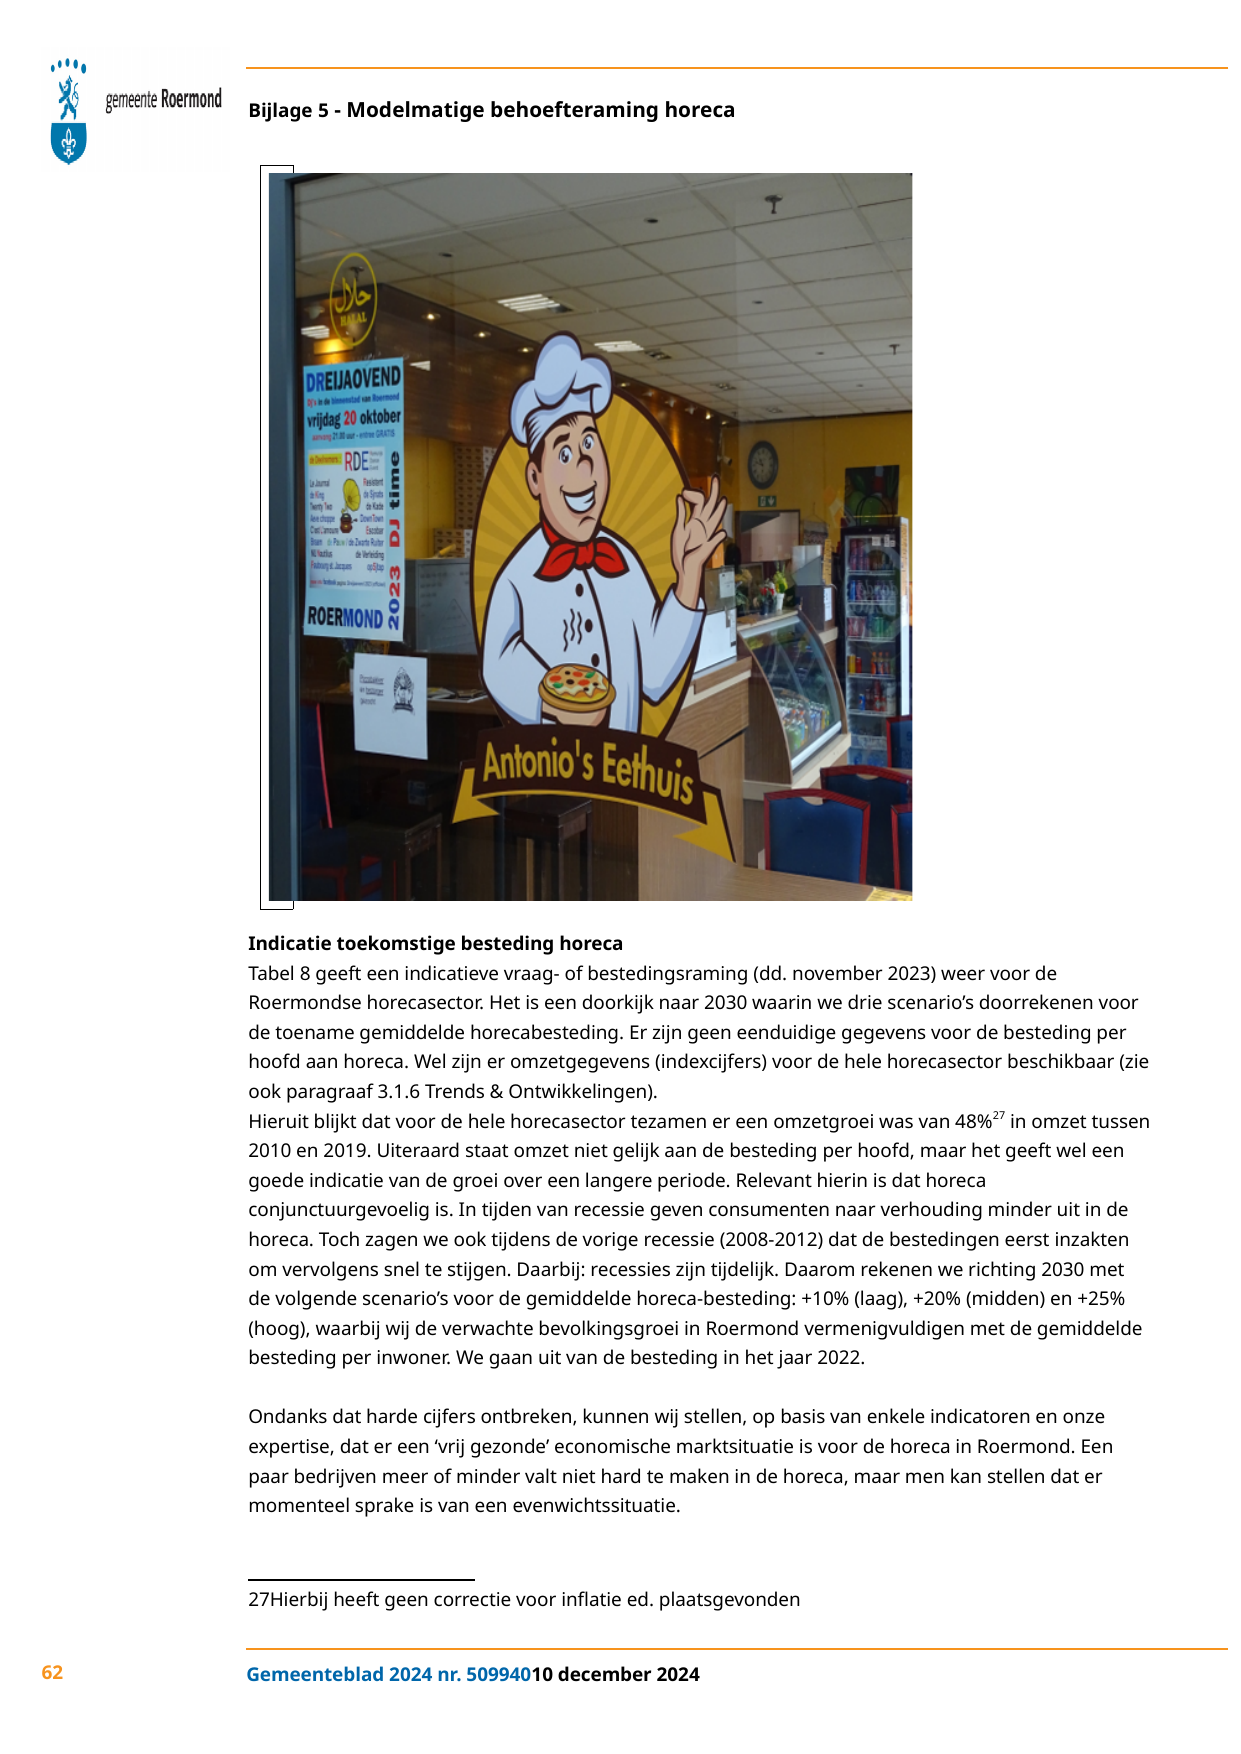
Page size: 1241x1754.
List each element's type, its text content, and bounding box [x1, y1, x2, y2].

text Tabel 8 geeft een indicatieve vraag- of bestedingsraming (dd. november 2023) weer voor de Roermondse horecasector. Het is een doorkijk naar 2030 waarin we drie scenario’s doorrekenen voor de toename gemiddelde horecabesteding. Er zijn geen eenduidige gegevens voor de besteding per hoofd aan horeca. Wel zijn er omzetgegevens (indexcijfers) voor de hele horecasector beschikbaar (zie ook paragraaf 3.1.6 Trends & Ontwikkelingen). [248, 960, 1152, 1104]
text Hierbij heeft geen correctie voor inflatie ed. plaatsgevonden [248, 1586, 1152, 1612]
text Bijlage 5 - Modelmatige behoefteraming horeca [248, 95, 1152, 123]
text Indicatie toekomstige besteding horeca [248, 930, 1152, 956]
text Ondanks dat harde cijfers ontbreken, kunnen wij stellen, op basis van enkele indicatoren en onze expertise, dat er een ‘vrij gezonde’ economische marktsituatie is voor de horeca in Roermond. Een paar bedrijven meer of minder valt niet hard te maken in de horeca, maar men kan stellen dat er momenteel sprake is van een evenwichtssituatie. [248, 1404, 1152, 1518]
picture [268, 173, 913, 901]
picture [41, 47, 231, 172]
text Hieruit blijkt dat voor de hele horecasector tezamen er een omzetgroei was van 48% in omzet tussen 2010 en 2019. Uiteraard staat omzet niet gelijk aan de besteding per hoofd, maar het geeft wel een goede indicatie van de groei over een langere periode. Relevant hierin is dat horeca conjunctuurgevoelig is. In tijden van recessie geven consumenten naar verhouding minder uit in de horeca. Toch zagen we ook tijdens de vorige recessie (2008-2012) dat de bestedingen eerst inzakten om vervolgens snel te stijgen. Daarbij: recessies zijn tijdelijk. Daarom rekenen we richting 2030 met de volgende scenario’s voor de gemiddelde horeca-besteding: +10% (laag), +20% (midden) en +25% (hoog), waarbij wij de verwachte bevolkingsgroei in Roermond vermenigvuldigen met de gemiddelde besteding per inwoner. We gaan uit van de besteding in het jaar 2022. [248, 1108, 1152, 1370]
